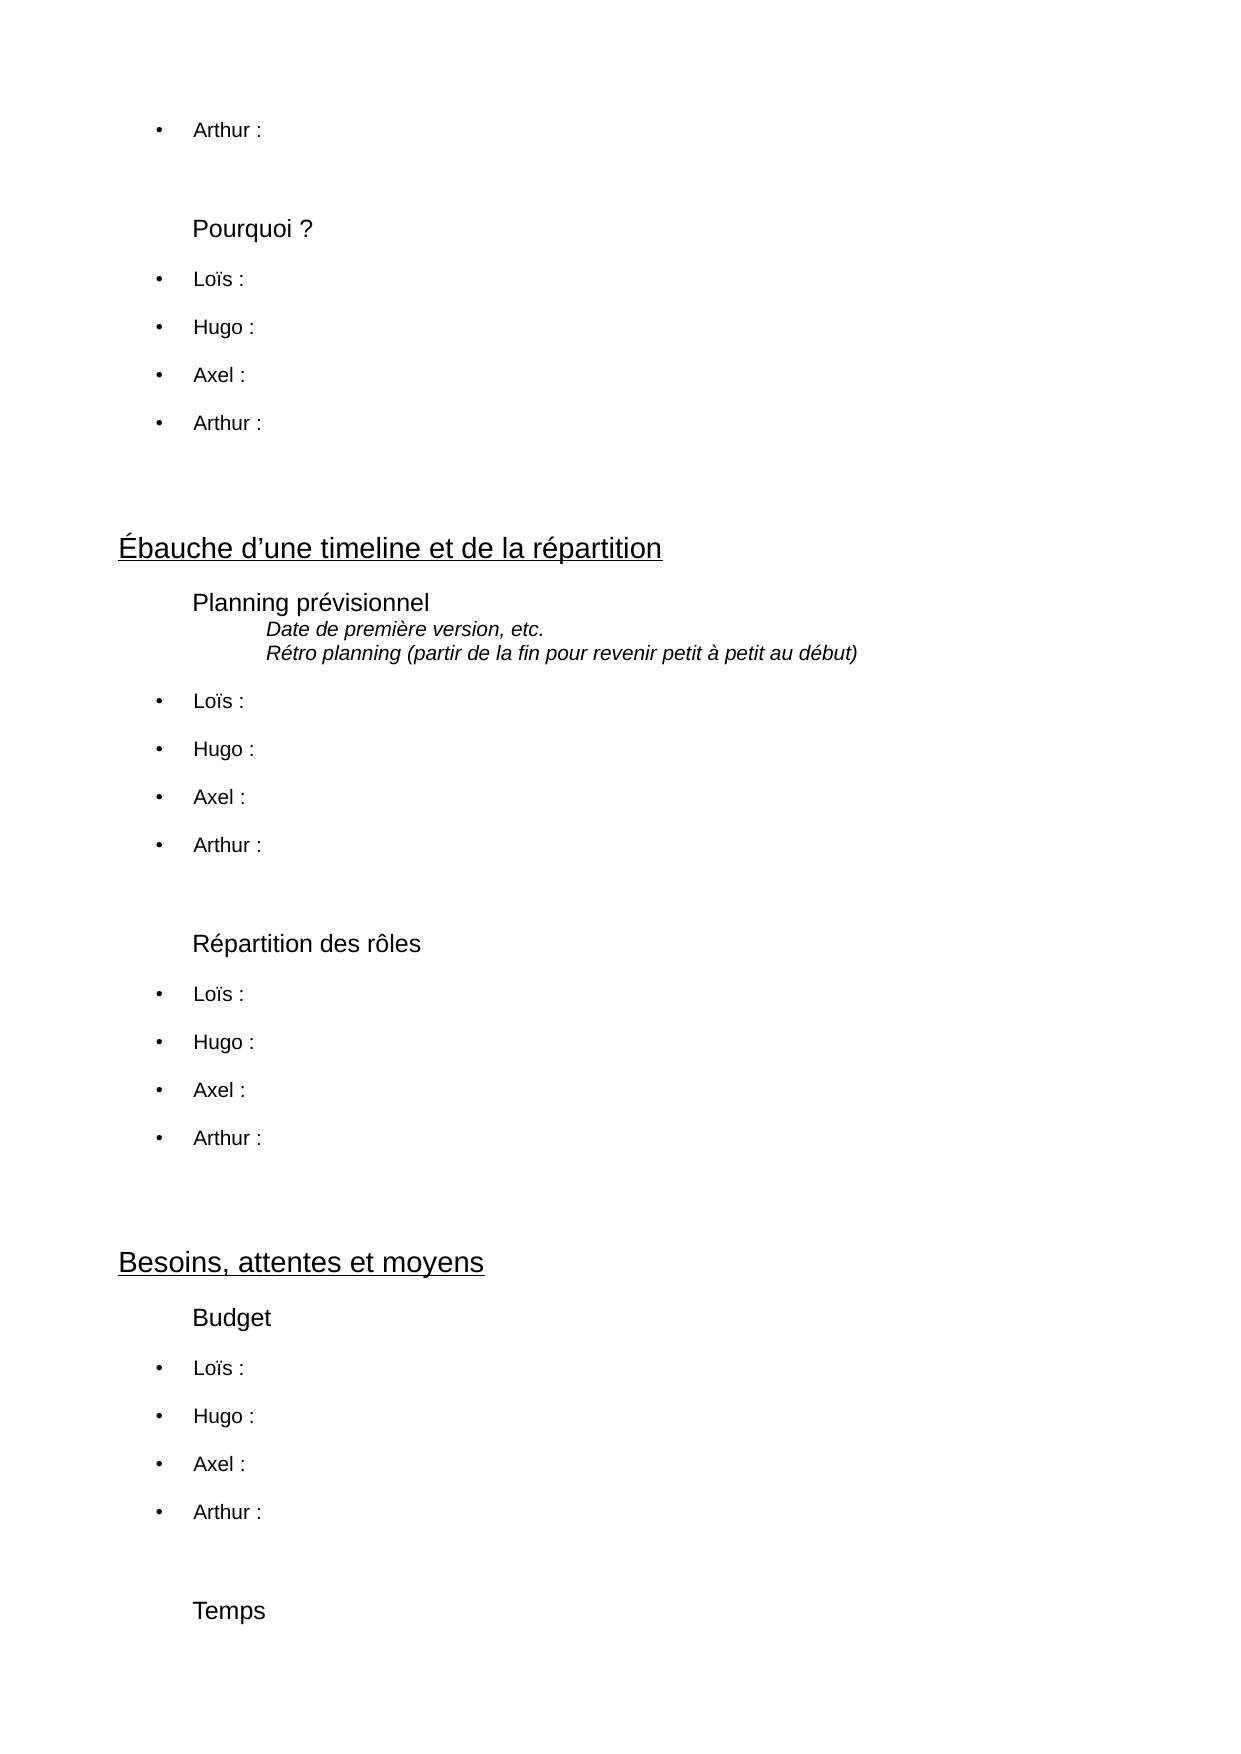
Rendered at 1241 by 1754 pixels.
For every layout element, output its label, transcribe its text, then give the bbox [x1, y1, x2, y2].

text Temps [118, 1596, 1122, 1624]
text Rétro planning (partir de la fin pour revenir petit à petit au début) [266, 641, 1122, 665]
list Loïs : [156, 689, 1122, 713]
list Axel : [156, 1078, 1122, 1102]
text Besoins, attentes et moyens [118, 1246, 1122, 1279]
list Hugo : [156, 1404, 1122, 1428]
list Arthur : [156, 411, 1122, 435]
text Budget [118, 1303, 1122, 1332]
list Axel : [156, 785, 1122, 809]
text Planning prévisionnel [118, 588, 1122, 617]
list Axel : [156, 363, 1122, 387]
list Arthur : [156, 833, 1122, 857]
list Arthur : [156, 1500, 1122, 1524]
list Hugo : [156, 1029, 1122, 1054]
list Arthur : [156, 1126, 1122, 1150]
list Loïs : [156, 267, 1122, 291]
text Ébauche d’une timeline et de la répartition [118, 531, 1122, 564]
text Pourquoi ? [118, 214, 1122, 243]
list Loïs : [156, 982, 1122, 1006]
list Arthur : [156, 118, 1122, 142]
list Loïs : [156, 1356, 1122, 1380]
list Axel : [156, 1452, 1122, 1476]
text Répartition des rôles [118, 929, 1122, 958]
text Date de première version, etc. [266, 617, 1122, 641]
list Hugo : [156, 315, 1122, 339]
list Hugo : [156, 737, 1122, 761]
